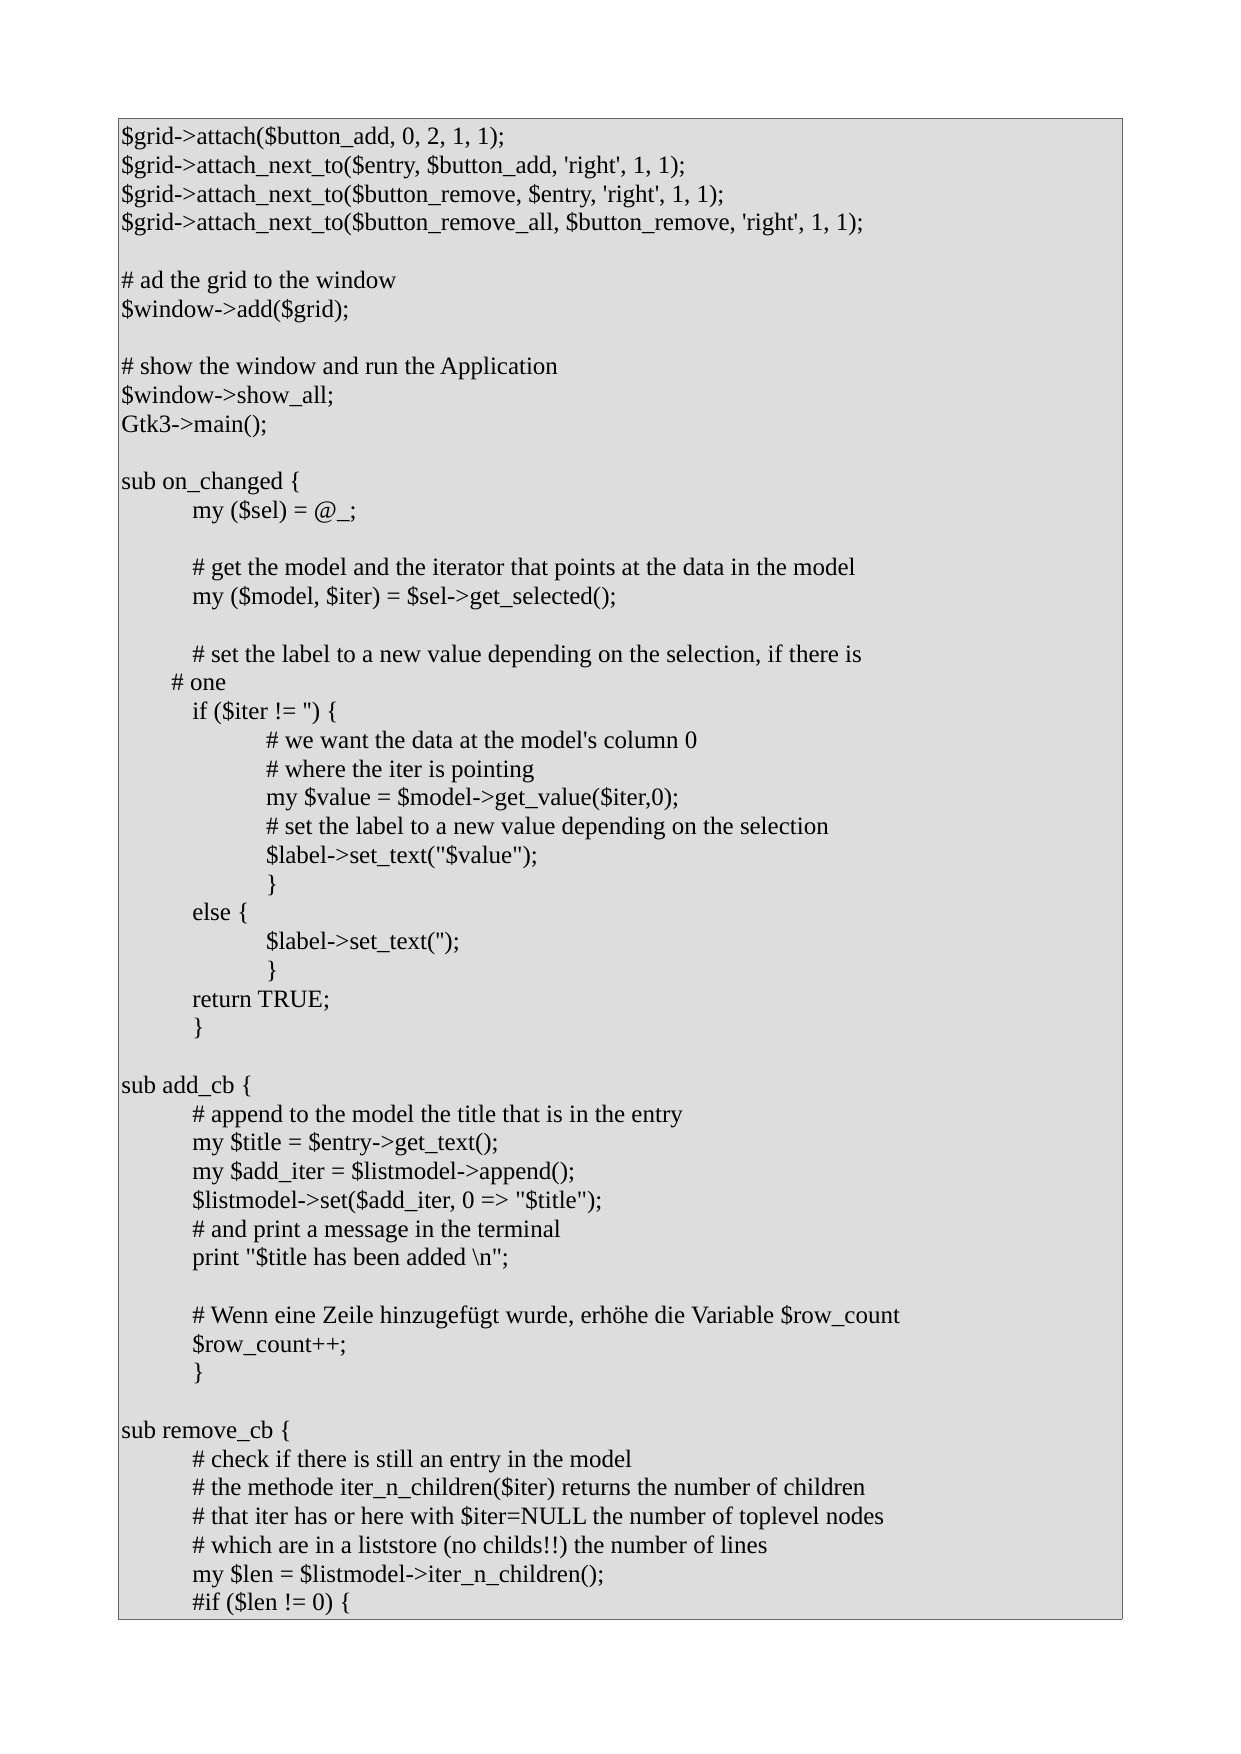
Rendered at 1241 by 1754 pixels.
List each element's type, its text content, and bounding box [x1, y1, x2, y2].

text $window->show_all; [119, 377, 1122, 406]
text } [119, 866, 1122, 894]
text # Wenn eine Zeile hinzugefügt wurde, erhöhe die Variable $row_count [119, 1297, 1122, 1326]
text $row_count++; [119, 1326, 1122, 1354]
text $label->set_text("$value"); [119, 837, 1122, 866]
text if ($iter != '') { [119, 693, 1122, 722]
text } [119, 1009, 1122, 1038]
text $label->set_text(''); [119, 923, 1122, 952]
text # which are in a liststore (no childs!!) the number of lines [119, 1527, 1122, 1556]
text #if ($len != 0) { [119, 1584, 1122, 1619]
text $grid->attach($button_add, 0, 2, 1, 1); [119, 119, 1122, 147]
text # set the label to a new value depending on the selection [119, 808, 1122, 837]
text # append to the model the title that is in the entry [119, 1096, 1122, 1124]
text # set the label to a new value depending on the selection, if there is [119, 636, 1122, 664]
text } [119, 1354, 1122, 1383]
text # we want the data at the model's column 0 [119, 722, 1122, 751]
text # the methode iter_n_children($iter) returns the number of children [119, 1469, 1122, 1498]
text $grid->attach_next_to($button_remove_all, $button_remove, 'right', 1, 1); [119, 204, 1122, 233]
text my $len = $listmodel->iter_n_children(); [119, 1556, 1122, 1584]
text my $add_iter = $listmodel->append(); [119, 1153, 1122, 1182]
text # that iter has or here with $iter=NULL the number of toplevel nodes [119, 1498, 1122, 1527]
text else { [119, 894, 1122, 923]
text # get the model and the iterator that points at the data in the model [119, 549, 1122, 578]
text sub on_changed { [119, 463, 1122, 492]
text $listmodel->set($add_iter, 0 => "$title"); [119, 1182, 1122, 1211]
text print "$title has been added \n"; [119, 1239, 1122, 1268]
text return TRUE; [119, 981, 1122, 1009]
text $grid->attach_next_to($entry, $button_add, 'right', 1, 1); [119, 147, 1122, 176]
text # ad the grid to the window [119, 262, 1122, 291]
text sub add_cb { [119, 1067, 1122, 1096]
text $window->add($grid); [119, 291, 1122, 319]
text # check if there is still an entry in the model [119, 1441, 1122, 1469]
text # where the iter is pointing [119, 751, 1122, 779]
text my $title = $entry->get_text(); [119, 1124, 1122, 1153]
text $grid->attach_next_to($button_remove, $entry, 'right', 1, 1); [119, 176, 1122, 204]
text # show the window and run the Application [119, 348, 1122, 377]
text my ($model, $iter) = $sel->get_selected(); [119, 578, 1122, 607]
text Gtk3->main(); [119, 406, 1122, 434]
text # one [119, 664, 1122, 693]
text my $value = $model->get_value($iter,0); [119, 779, 1122, 808]
text # and print a message in the terminal [119, 1211, 1122, 1239]
text my ($sel) = @_; [119, 492, 1122, 521]
text sub remove_cb { [119, 1412, 1122, 1441]
text } [119, 952, 1122, 981]
